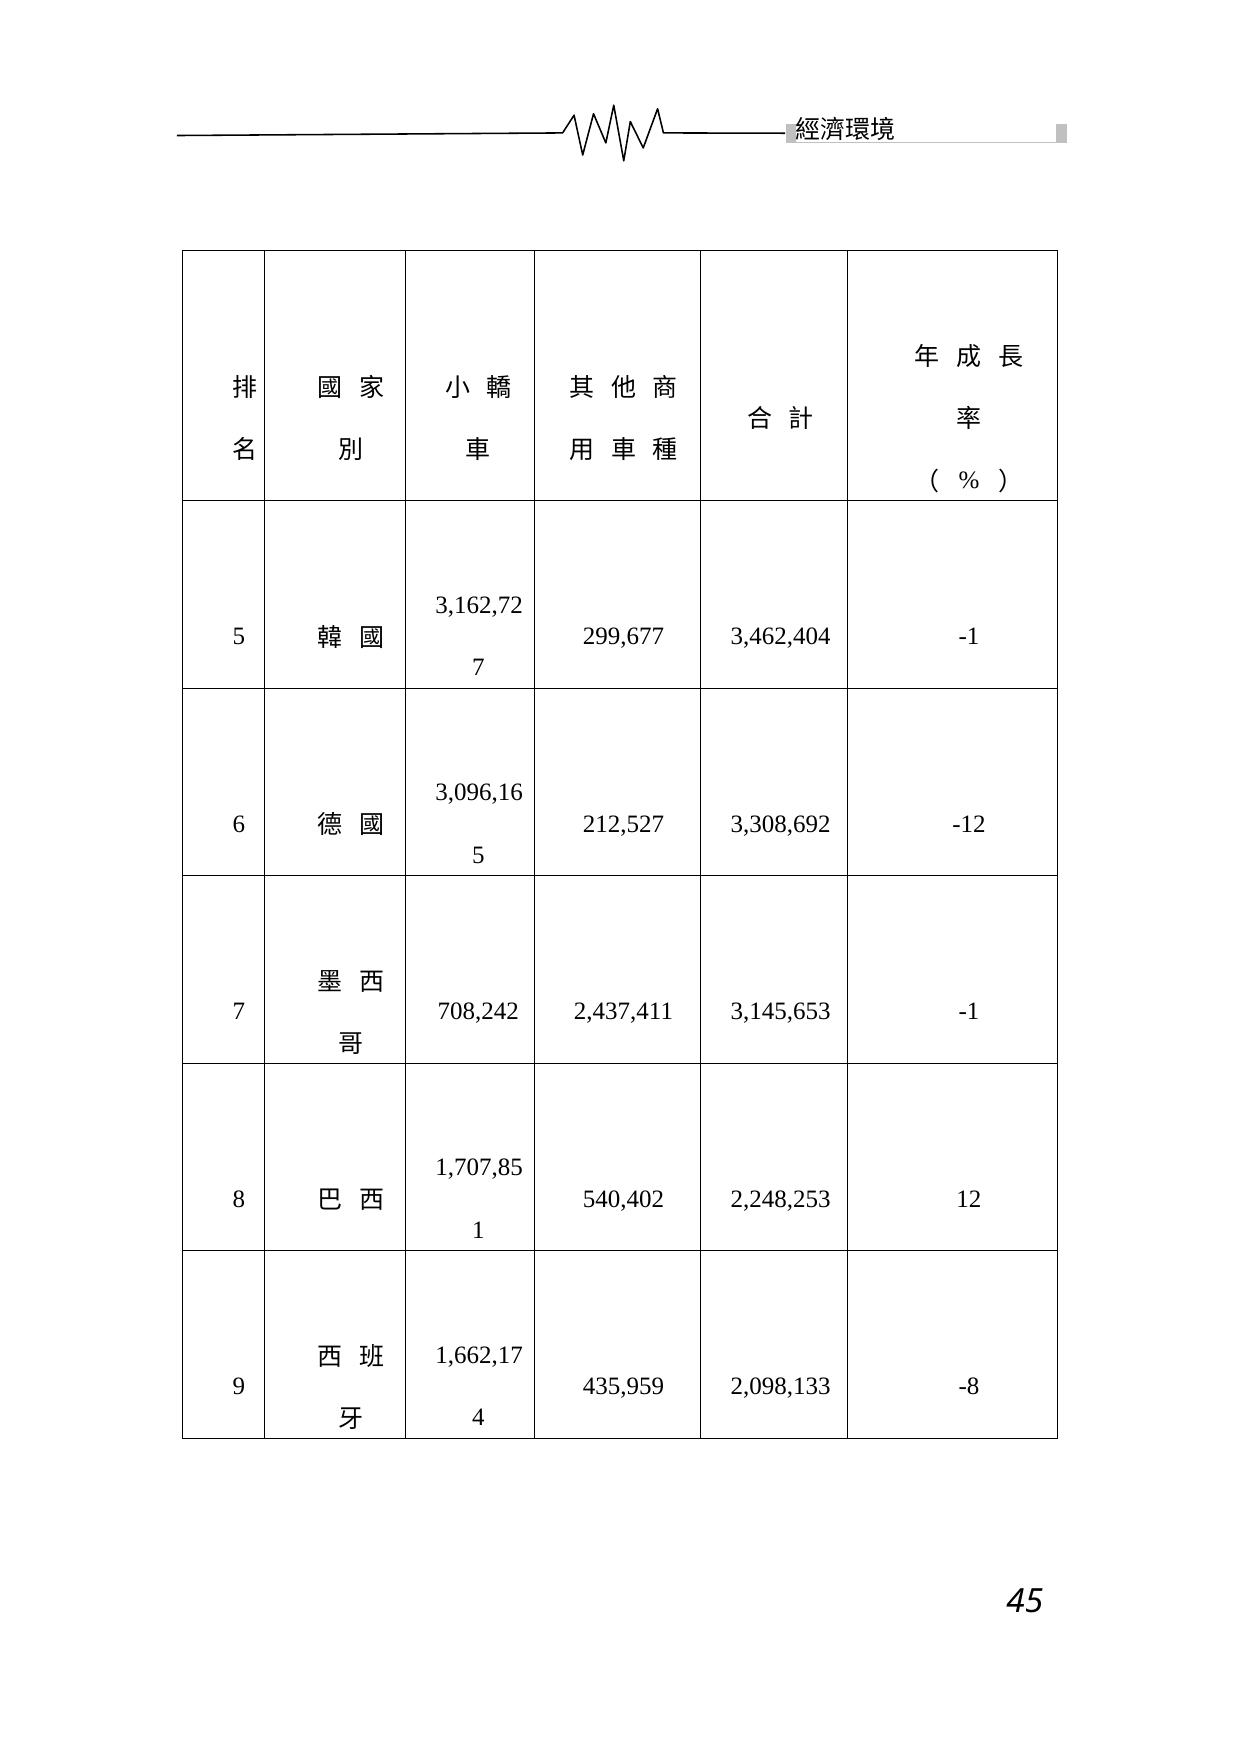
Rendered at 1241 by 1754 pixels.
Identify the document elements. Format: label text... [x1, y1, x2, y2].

table_cell 2,248,253 [701, 1064, 847, 1250]
table_cell 435,959 [535, 1251, 700, 1438]
table_cell 西班牙 [265, 1251, 405, 1438]
table_cell 540,402 [535, 1064, 700, 1250]
table_cell 212,527 [535, 689, 700, 875]
table_cell 韓國 [265, 501, 405, 688]
table_cell 3,162,727 [406, 501, 534, 688]
table_cell 299,677 [535, 501, 700, 688]
table_cell 3,145,653 [701, 876, 847, 1063]
table_cell -12 [848, 689, 1057, 875]
table_cell 12 [848, 1064, 1057, 1250]
table_header 排名 [183, 251, 264, 500]
table_cell 德國 [265, 689, 405, 875]
table_cell 2,437,411 [535, 876, 700, 1063]
table_cell 墨西哥 [265, 876, 405, 1063]
table_cell 3,462,404 [701, 501, 847, 688]
table_header 合計 [701, 251, 847, 500]
table_cell 9 [183, 1251, 264, 1438]
table_cell 8 [183, 1064, 264, 1250]
table_cell 2,098,133 [701, 1251, 847, 1438]
table_cell 1,662,174 [406, 1251, 534, 1438]
table_cell -1 [848, 876, 1057, 1063]
table_header 小轎車 [406, 251, 534, 500]
table_header 其他商用車種 [535, 251, 700, 500]
table_header 國家別 [265, 251, 405, 500]
table_header 年成長率（%） [848, 251, 1057, 500]
table_cell 3,096,165 [406, 689, 534, 875]
table_cell -8 [848, 1251, 1057, 1438]
table_cell 1,707,851 [406, 1064, 534, 1250]
table_cell 7 [183, 876, 264, 1063]
table_cell 6 [183, 689, 264, 875]
table_cell 708,242 [406, 876, 534, 1063]
table_cell -1 [848, 501, 1057, 688]
table_cell 3,308,692 [701, 689, 847, 875]
table_cell 巴西 [265, 1064, 405, 1250]
table_cell 5 [183, 501, 264, 688]
